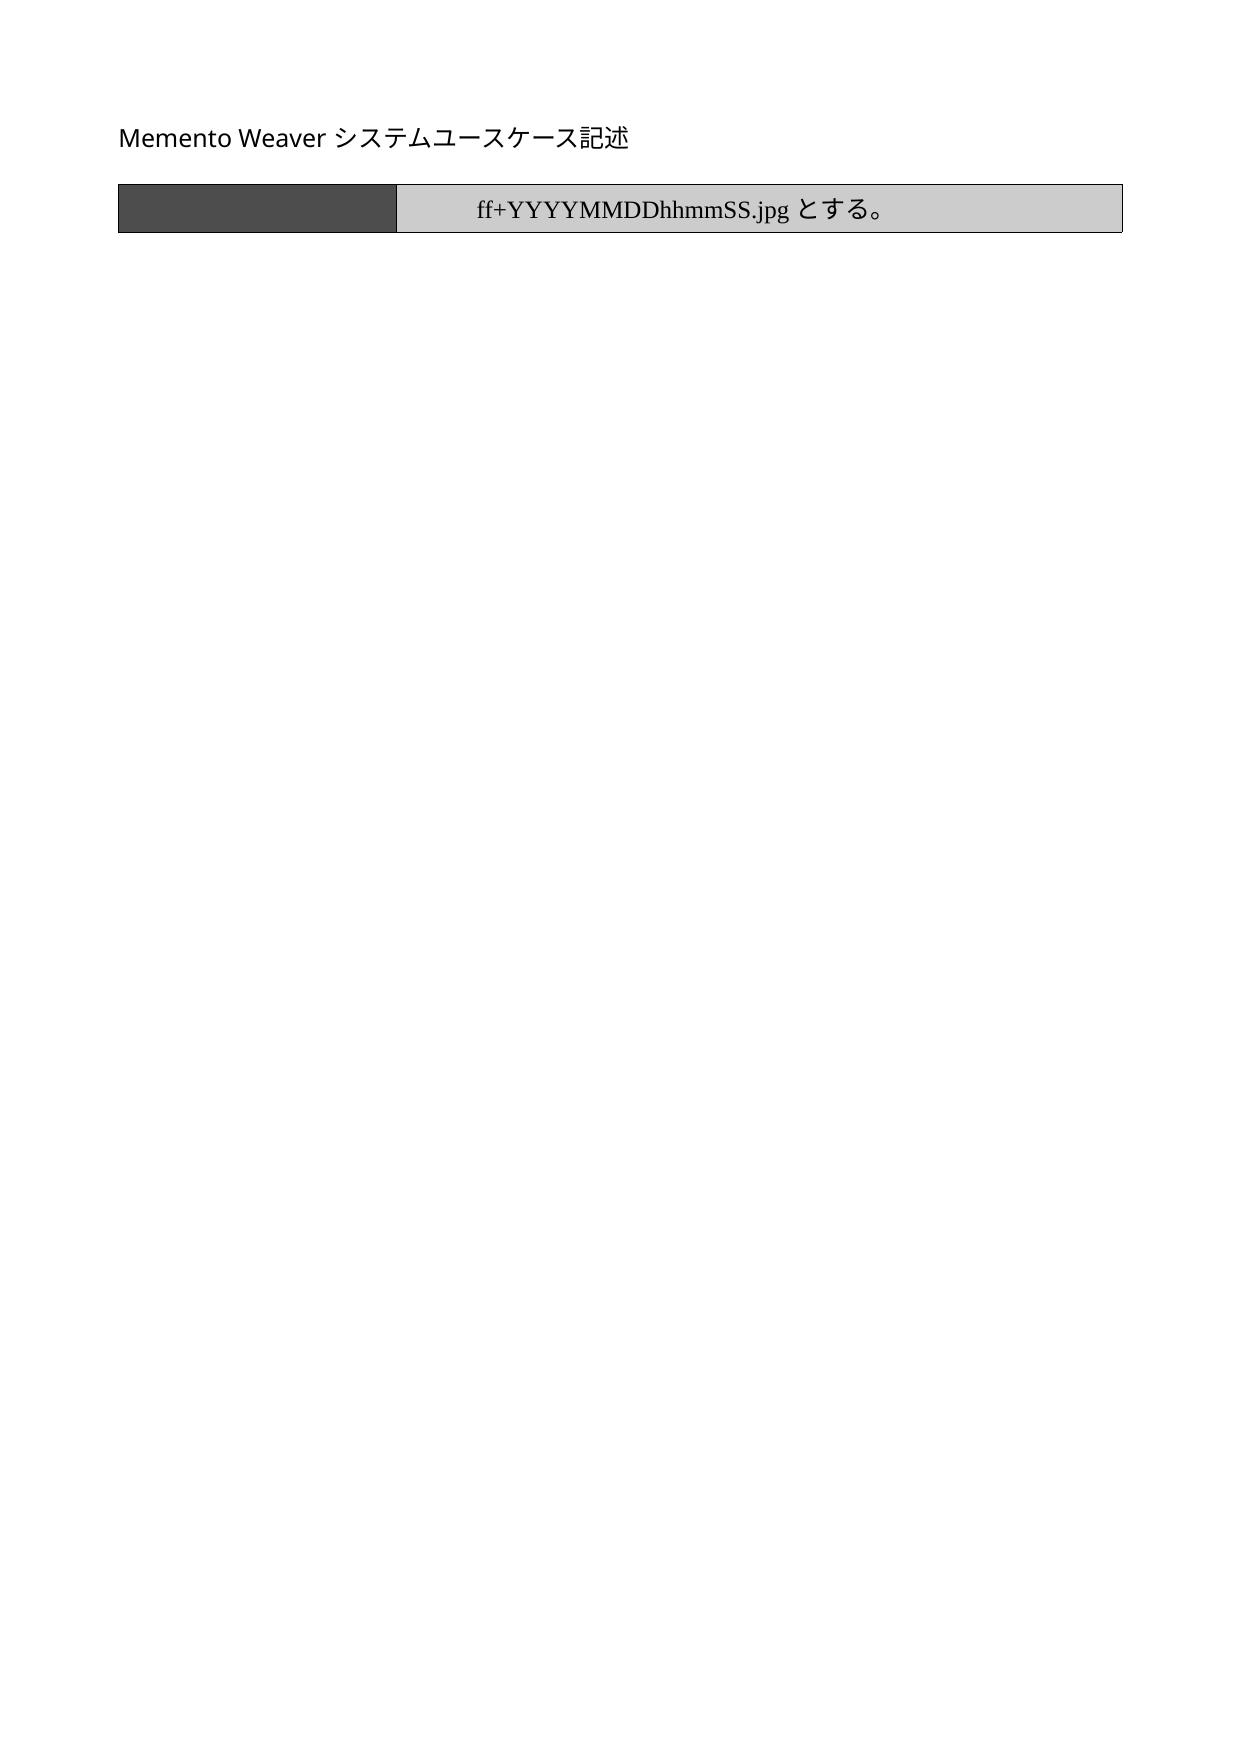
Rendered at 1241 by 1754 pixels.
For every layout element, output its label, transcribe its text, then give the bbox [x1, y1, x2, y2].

table_cell ff+YYYYMMDDhhmmSS.jpg とする。 [397, 185, 1122, 232]
table_cell [119, 185, 396, 232]
